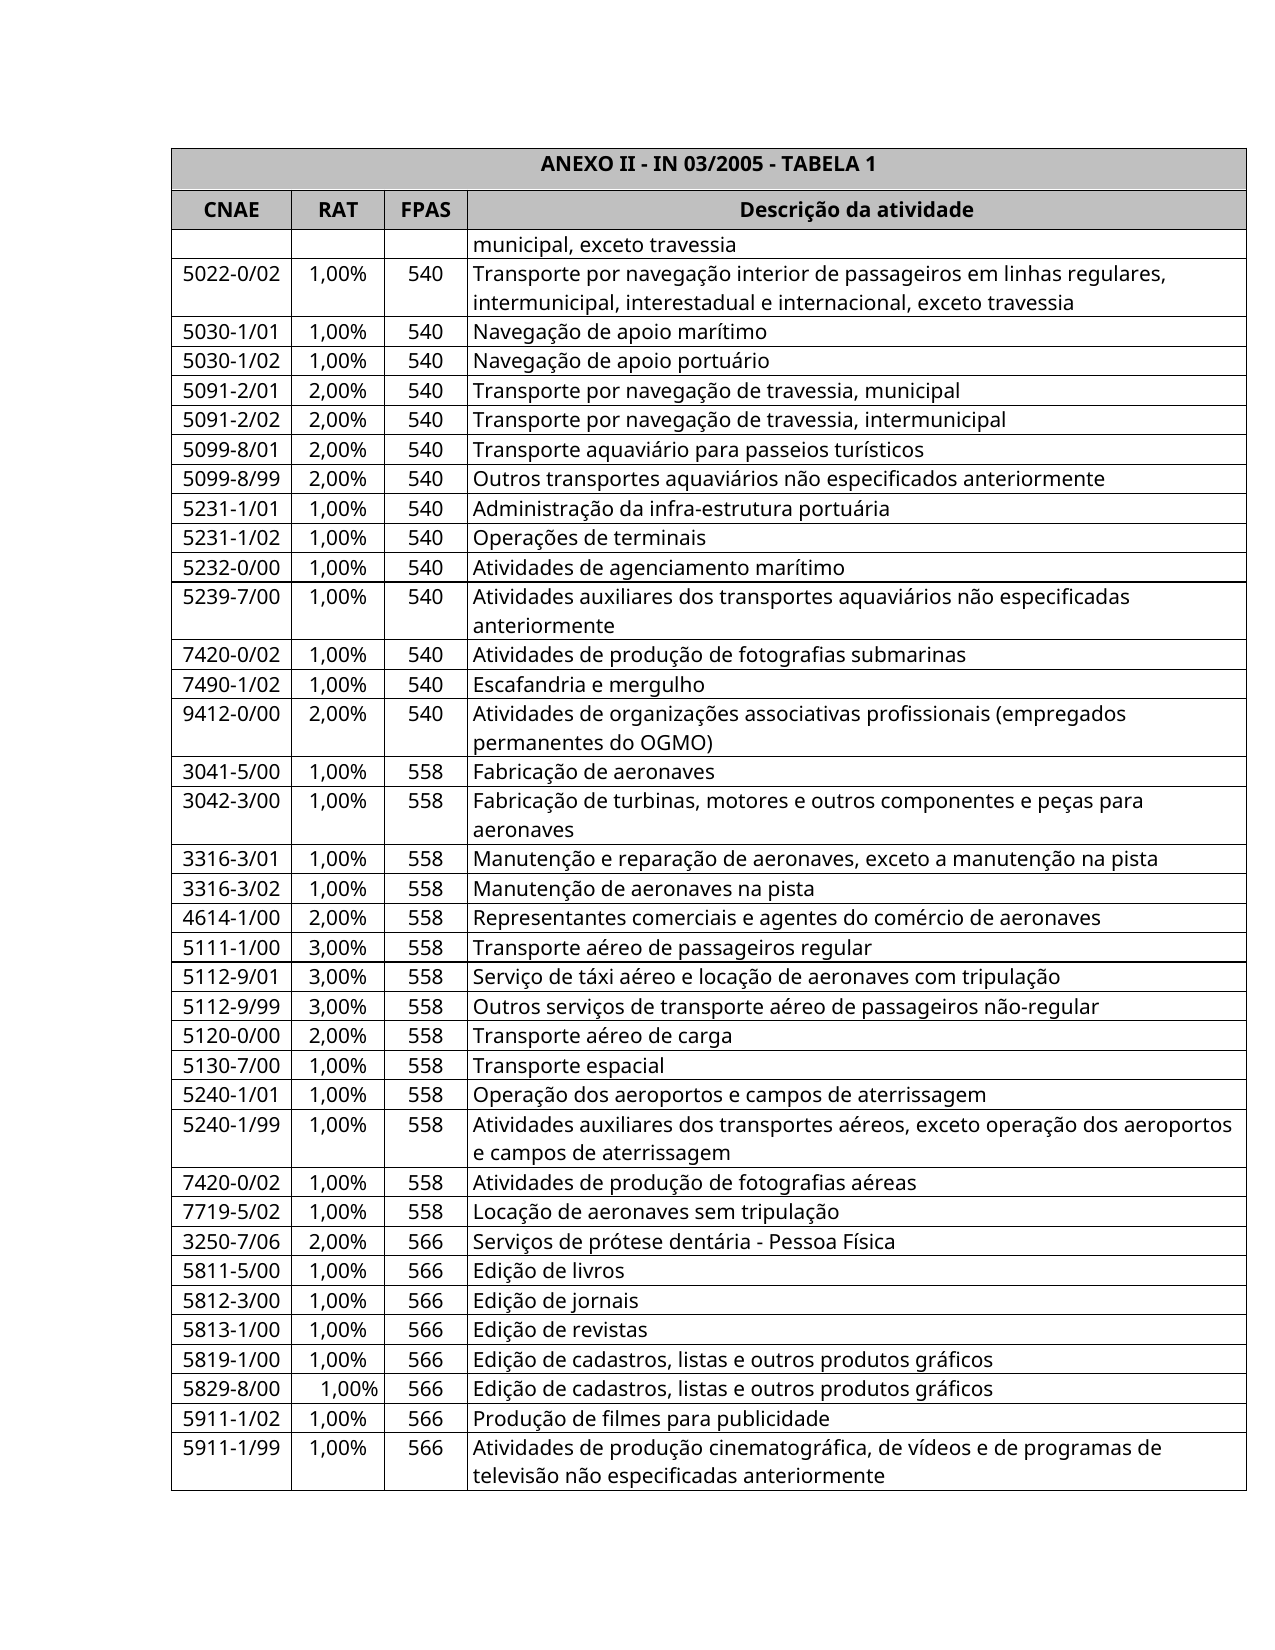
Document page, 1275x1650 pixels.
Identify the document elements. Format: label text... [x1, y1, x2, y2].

table_cell 2,00% [292, 465, 384, 493]
table_cell 5030-1/02 [172, 347, 291, 375]
table_cell 540 [385, 553, 467, 581]
table_cell Transporte aéreo de carga [468, 1021, 1246, 1050]
table_cell 1,00% [292, 757, 384, 786]
table_cell 566 [385, 1404, 467, 1432]
table_cell 540 [385, 347, 467, 375]
table_cell Administração da infra-estrutura portuária [468, 494, 1246, 522]
table_cell 1,00% [292, 1110, 384, 1167]
table_cell Manutenção de aeronaves na pista [468, 874, 1246, 902]
table_cell Operações de terminais [468, 524, 1246, 552]
table_cell 1,00% [292, 1433, 384, 1490]
table_cell Transporte espacial [468, 1051, 1246, 1079]
table_cell 3316-3/02 [172, 874, 291, 902]
table_cell 1,00% [292, 1080, 384, 1109]
table_cell 5231-1/02 [172, 524, 291, 552]
table_cell 5091-2/02 [172, 406, 291, 434]
table_cell 540 [385, 376, 467, 404]
table_cell 1,00% [292, 874, 384, 902]
table_cell Atividades de agenciamento marítimo [468, 553, 1246, 581]
table_cell 540 [385, 435, 467, 463]
table_cell 1,00% [292, 670, 384, 698]
table_cell 558 [385, 787, 467, 843]
table_cell 1,00% [292, 1315, 384, 1344]
table_cell 5112-9/01 [172, 963, 291, 991]
table_cell Transporte por navegação de travessia, intermunicipal [468, 406, 1246, 434]
table_cell Serviço de táxi aéreo e locação de aeronaves com tripulação [468, 963, 1246, 991]
table_cell 540 [385, 259, 467, 316]
table_cell 3041-5/00 [172, 757, 291, 786]
table_cell 3,00% [292, 992, 384, 1020]
table_cell 1,00% [292, 1168, 384, 1196]
table_cell Atividades auxiliares dos transportes aéreos, exceto operação dos aeroportos e campos de aterrissagem [468, 1110, 1246, 1167]
table_cell 1,00% [292, 259, 384, 316]
table_cell 558 [385, 1110, 467, 1167]
table_cell 1,00% [292, 317, 384, 346]
table_cell RAT [292, 191, 384, 229]
table_cell 566 [385, 1374, 467, 1403]
table_cell Fabricação de aeronaves [468, 757, 1246, 786]
table_cell 1,00% [292, 524, 384, 552]
table_cell Serviços de prótese dentária - Pessoa Física [468, 1227, 1246, 1255]
table_cell Atividades auxiliares dos transportes aquaviários não especificadas anteriormente [468, 583, 1246, 639]
table_cell 540 [385, 406, 467, 434]
table_cell 1,00% [292, 1286, 384, 1314]
table_cell 5232-0/00 [172, 553, 291, 581]
table_cell Atividades de produção cinematográfica, de vídeos e de programas de televisão não especificadas anteriormente [468, 1433, 1246, 1490]
table_cell 3,00% [292, 933, 384, 961]
table_cell 1,00% [292, 494, 384, 522]
table_cell 540 [385, 524, 467, 552]
table_cell Operação dos aeroportos e campos de aterrissagem [468, 1080, 1246, 1109]
table_cell 558 [385, 1168, 467, 1196]
table_cell 5240-1/01 [172, 1080, 291, 1109]
table_cell 2,00% [292, 904, 384, 932]
table_cell 7420-0/02 [172, 1168, 291, 1196]
table_cell 558 [385, 1197, 467, 1226]
table_cell 558 [385, 992, 467, 1020]
table_cell 1,00% [292, 1345, 384, 1373]
table_cell 5812-3/00 [172, 1286, 291, 1314]
table_cell [292, 230, 384, 258]
table_cell 5022-0/02 [172, 259, 291, 316]
table_cell 5239-7/00 [172, 583, 291, 639]
table_cell 7719-5/02 [172, 1197, 291, 1226]
table_cell 540 [385, 465, 467, 493]
table_cell Outros serviços de transporte aéreo de passageiros não-regular [468, 992, 1246, 1020]
table_cell 540 [385, 494, 467, 522]
table_cell [172, 230, 291, 258]
table_cell 4614-1/00 [172, 904, 291, 932]
table_cell 5231-1/01 [172, 494, 291, 522]
table_cell 5911-1/99 [172, 1433, 291, 1490]
table_cell Atividades de produção de fotografias submarinas [468, 640, 1246, 669]
table_cell 2,00% [292, 406, 384, 434]
table_cell 3,00% [292, 963, 384, 991]
table_cell Produção de filmes para publicidade [468, 1404, 1246, 1432]
table_cell 1,00% [292, 1374, 384, 1403]
table_cell 540 [385, 583, 467, 639]
table_cell 566 [385, 1315, 467, 1344]
table_cell 3316-3/01 [172, 845, 291, 873]
table_cell Edição de jornais [468, 1286, 1246, 1314]
table_cell Atividades de produção de fotografias aéreas [468, 1168, 1246, 1196]
table_cell Outros transportes aquaviários não especificados anteriormente [468, 465, 1246, 493]
table_cell 5111-1/00 [172, 933, 291, 961]
table_header ANEXO II - IN 03/2005 - TABELA 1 [172, 149, 1246, 189]
table_cell 7420-0/02 [172, 640, 291, 669]
table_cell 5811-5/00 [172, 1256, 291, 1285]
table_cell 1,00% [292, 1197, 384, 1226]
table_cell 5120-0/00 [172, 1021, 291, 1050]
table_cell Edição de livros [468, 1256, 1246, 1285]
table_cell 1,00% [292, 845, 384, 873]
table_cell 558 [385, 874, 467, 902]
table_cell Navegação de apoio marítimo [468, 317, 1246, 346]
table_cell Descrição da atividade [468, 191, 1246, 229]
table_cell 7490-1/02 [172, 670, 291, 698]
table_cell 1,00% [292, 1256, 384, 1285]
table_cell 1,00% [292, 347, 384, 375]
table_cell Edição de cadastros, listas e outros produtos gráficos [468, 1374, 1246, 1403]
table_cell 558 [385, 1080, 467, 1109]
table_cell 3250-7/06 [172, 1227, 291, 1255]
table_cell Transporte aquaviário para passeios turísticos [468, 435, 1246, 463]
table_cell municipal, exceto travessia [468, 230, 1246, 258]
table_cell 558 [385, 757, 467, 786]
table_cell Navegação de apoio portuário [468, 347, 1246, 375]
table_cell 5240-1/99 [172, 1110, 291, 1167]
table_cell Transporte aéreo de passageiros regular [468, 933, 1246, 961]
table_cell 5813-1/00 [172, 1315, 291, 1344]
table_cell 1,00% [292, 787, 384, 843]
table_cell Manutenção e reparação de aeronaves, exceto a manutenção na pista [468, 845, 1246, 873]
table_cell Edição de cadastros, listas e outros produtos gráficos [468, 1345, 1246, 1373]
table_cell 5130-7/00 [172, 1051, 291, 1079]
table_cell 540 [385, 699, 467, 756]
table_cell 2,00% [292, 1227, 384, 1255]
table_cell 5829-8/00 [172, 1374, 291, 1403]
table_cell 558 [385, 1051, 467, 1079]
table_cell 566 [385, 1256, 467, 1285]
table_cell [385, 230, 467, 258]
table_cell Locação de aeronaves sem tripulação [468, 1197, 1246, 1226]
table_cell Transporte por navegação de travessia, municipal [468, 376, 1246, 404]
table_cell 558 [385, 963, 467, 991]
table_cell 5911-1/02 [172, 1404, 291, 1432]
table_cell 5099-8/01 [172, 435, 291, 463]
table_cell 1,00% [292, 1051, 384, 1079]
table_cell 558 [385, 904, 467, 932]
table_cell 5112-9/99 [172, 992, 291, 1020]
table_cell 5819-1/00 [172, 1345, 291, 1373]
table_cell 2,00% [292, 699, 384, 756]
table_cell 1,00% [292, 553, 384, 581]
table_cell 558 [385, 933, 467, 961]
table_cell 5091-2/01 [172, 376, 291, 404]
table_cell 2,00% [292, 1021, 384, 1050]
table_cell 558 [385, 845, 467, 873]
table_cell Representantes comerciais e agentes do comércio de aeronaves [468, 904, 1246, 932]
table_cell 2,00% [292, 435, 384, 463]
table_cell 5030-1/01 [172, 317, 291, 346]
table_cell 1,00% [292, 583, 384, 639]
table_cell Atividades de organizações associativas profissionais (empregados permanentes do OGMO) [468, 699, 1246, 756]
table_cell 566 [385, 1345, 467, 1373]
table_cell Fabricação de turbinas, motores e outros componentes e peças para aeronaves [468, 787, 1246, 843]
table_cell 1,00% [292, 1404, 384, 1432]
table_cell CNAE [172, 191, 291, 229]
table_cell 2,00% [292, 376, 384, 404]
table_cell 5099-8/99 [172, 465, 291, 493]
table_cell Transporte por navegação interior de passageiros em linhas regulares, intermunicipal, interestadual e internacional, exceto travessia [468, 259, 1246, 316]
table_cell FPAS [385, 191, 467, 229]
table_cell 540 [385, 317, 467, 346]
table_cell 566 [385, 1286, 467, 1314]
table_cell Edição de revistas [468, 1315, 1246, 1344]
table_cell 540 [385, 640, 467, 669]
table_cell 558 [385, 1021, 467, 1050]
table_cell 566 [385, 1227, 467, 1255]
table_cell 1,00% [292, 640, 384, 669]
table_cell 566 [385, 1433, 467, 1490]
table_cell 9412-0/00 [172, 699, 291, 756]
table_cell 540 [385, 670, 467, 698]
table_cell 3042-3/00 [172, 787, 291, 843]
table_cell Escafandria e mergulho [468, 670, 1246, 698]
